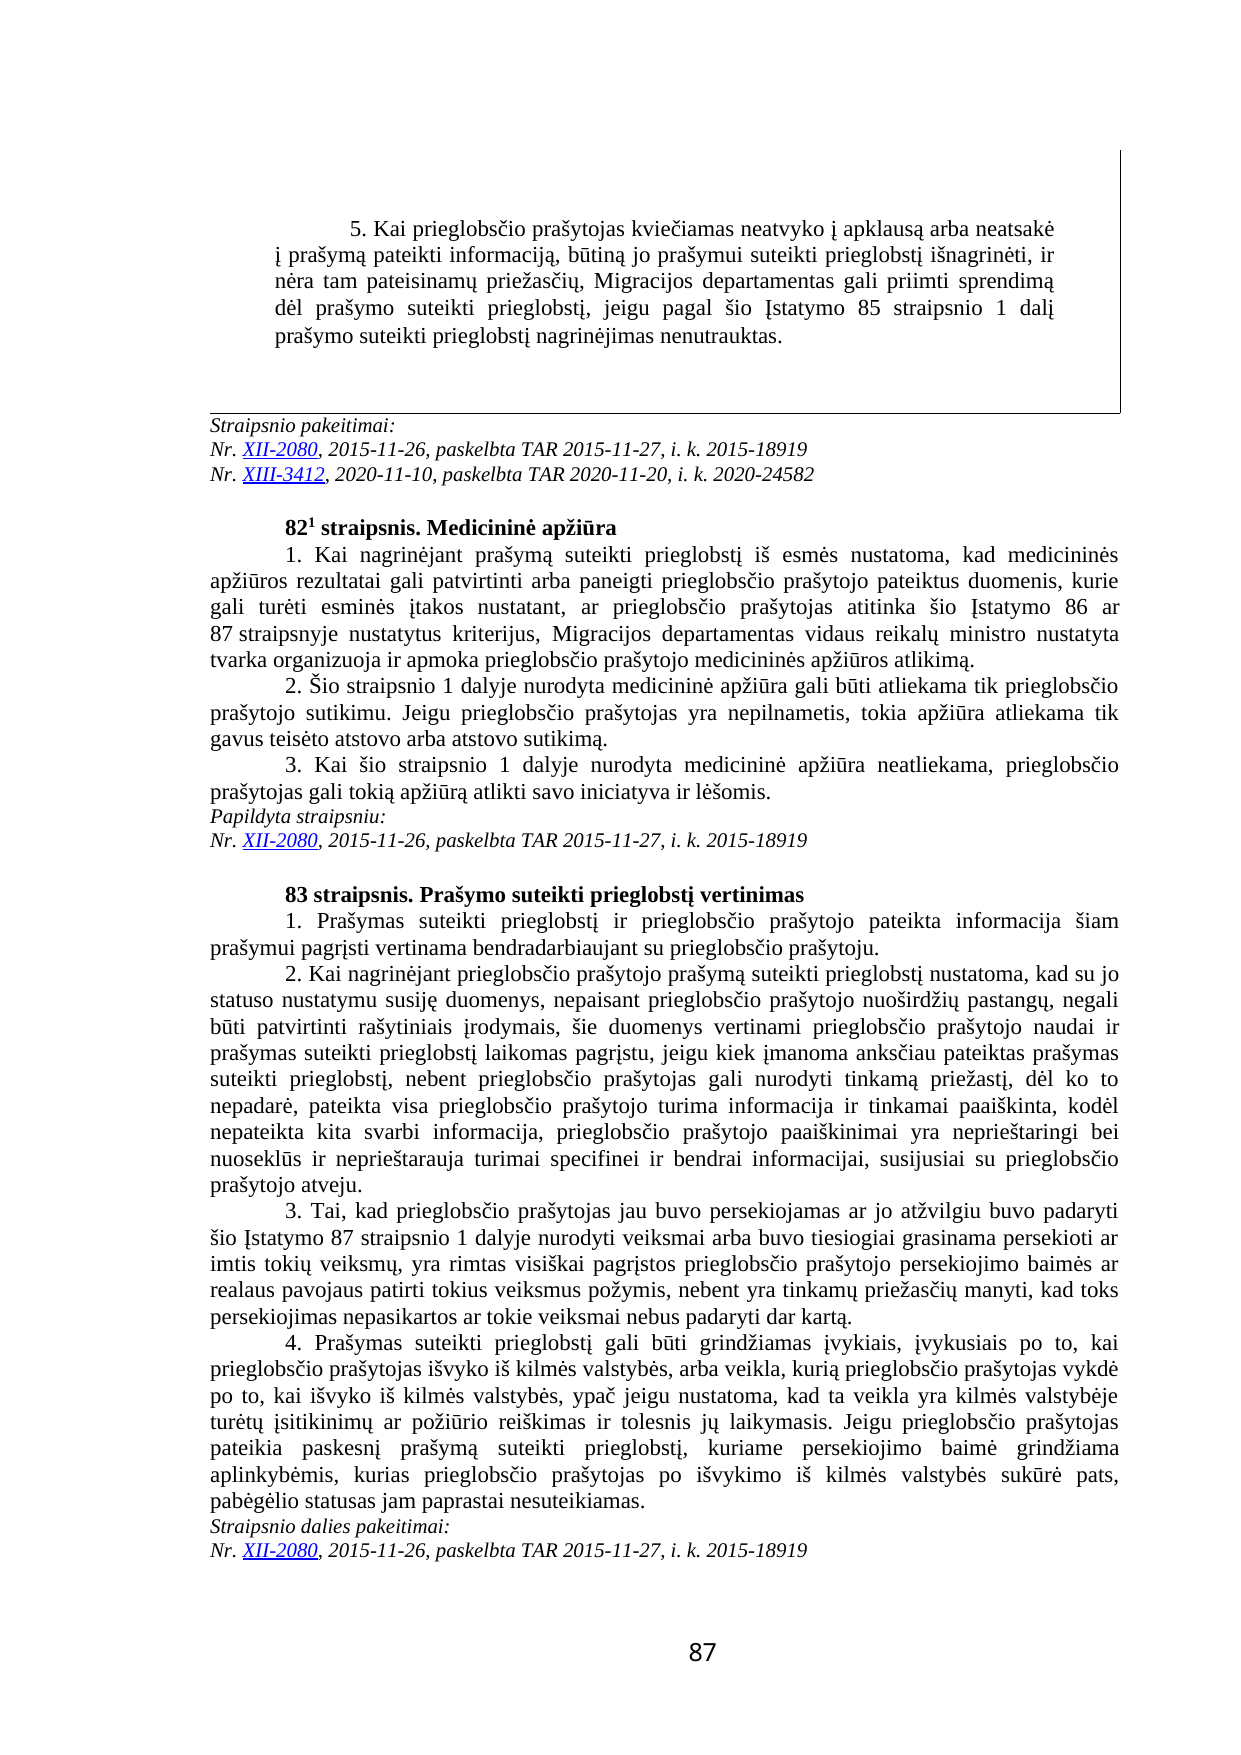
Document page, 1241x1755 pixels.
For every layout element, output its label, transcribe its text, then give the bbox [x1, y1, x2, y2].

text 5. Kai prieglobsčio prašytojas kviečiamas neatvyko į apklausą arba neatsakė į prašymą pateikti informaciją, būtiną jo prašymui suteikti prieglobstį išnagrinėti, ir nėra tam pateisinamų priežasčių, Migracijos departamentas gali priimti sprendimą dėl prašymo suteikti prieglobstį, jeigu pagal šio Įstatymo 85 straipsnio 1 dalį prašymo suteikti prieglobstį nagrinėjimas nenutrauktas. [210, 150, 1120, 413]
text 83 straipsnis. Prašymo suteikti prieglobstį vertinimas [210, 881, 1120, 907]
text Straipsnio dalies pakeitimai: [210, 1513, 1120, 1538]
text 1. Prašymas suteikti prieglobstį ir prieglobsčio prašytojo pateikta informacija šiam prašymui pagrįsti vertinama bendradarbiaujant su prieglobsčio prašytoju. [210, 907, 1120, 960]
text 3. Kai šio straipsnio 1 dalyje nurodyta medicininė apžiūra neatliekama, prieglobsčio prašytojas gali tokią apžiūrą atlikti savo iniciatyva ir lėšomis. [210, 751, 1120, 804]
text 1. Kai nagrinėjant prašymą suteikti prieglobstį iš esmės nustatoma, kad medicininės apžiūros rezultatai gali patvirtinti arba paneigti prieglobsčio prašytojo pateiktus duomenis, kurie gali turėti esminės įtakos nustatant, ar prieglobsčio prašytojas atitinka šio Įstatymo 86 ar 87 straipsnyje nustatytus kriterijus, Migracijos departamentas vidaus reikalų ministro nustatyta tvarka organizuoja ir apmoka prieglobsčio prašytojo medicininės apžiūros atlikimą. [210, 541, 1120, 672]
text 2. Kai nagrinėjant prieglobsčio prašytojo prašymą suteikti prieglobstį nustatoma, kad su jo statuso nustatymu susiję duomenys, nepaisant prieglobsčio prašytojo nuoširdžių pastangų, negali būti patvirtinti rašytiniais įrodymais, šie duomenys vertinami prieglobsčio prašytojo naudai ir prašymas suteikti prieglobstį laikomas pagrįstu, jeigu kiek įmanoma anksčiau pateiktas prašymas suteikti prieglobstį, nebent prieglobsčio prašytojas gali nurodyti tinkamą priežastį, dėl ko to nepadarė, pateikta visa prieglobsčio prašytojo turima informacija ir tinkamai paaiškinta, kodėl nepateikta kita svarbi informacija, prieglobsčio prašytojo paaiškinimai yra neprieštaringi bei nuoseklūs ir neprieštarauja turimai specifinei ir bendrai informacijai, susijusiai su prieglobsčio prašytojo atveju. [210, 960, 1120, 1197]
text Nr. XIII-3412, 2020-11-10, paskelbta TAR 2020-11-20, i. k. 2020-24582 [210, 461, 1120, 486]
text 3. Tai, kad prieglobsčio prašytojas jau buvo persekiojamas ar jo atžvilgiu buvo padaryti šio Įstatymo 87 straipsnio 1 dalyje nurodyti veiksmai arba buvo tiesiogiai grasinama persekioti ar imtis tokių veiksmų, yra rimtas visiškai pagrįstos prieglobsčio prašytojo persekiojimo baimės ar realaus pavojaus patirti tokius veiksmus požymis, nebent yra tinkamų priežasčių manyti, kad toks persekiojimas nepasikartos ar tokie veiksmai nebus padaryti dar kartą. [210, 1197, 1120, 1329]
text 2. Šio straipsnio 1 dalyje nurodyta medicininė apžiūra gali būti atliekama tik prieglobsčio prašytojo sutikimu. Jeigu prieglobsčio prašytojas yra nepilnametis, tokia apžiūra atliekama tik gavus teisėto atstovo arba atstovo sutikimą. [210, 672, 1120, 751]
text Nr. XII-2080, 2015-11-26, paskelbta TAR 2015-11-27, i. k. 2015-18919 [210, 828, 1120, 852]
text 4. Prašymas suteikti prieglobstį gali būti grindžiamas įvykiais, įvykusiais po to, kai prieglobsčio prašytojas išvyko iš kilmės valstybės, arba veikla, kurią prieglobsčio prašytojas vykdė po to, kai išvyko iš kilmės valstybės, ypač jeigu nustatoma, kad ta veikla yra kilmės valstybėje turėtų įsitikinimų ar požiūrio reiškimas ir tolesnis jų laikymasis. Jeigu prieglobsčio prašytojas pateikia paskesnį prašymą suteikti prieglobstį, kuriame persekiojimo baimė grindžiama aplinkybėmis, kurias prieglobsčio prašytojas po išvykimo iš kilmės valstybės sukūrė pats, pabėgėlio statusas jam paprastai nesuteikiamas. [210, 1329, 1120, 1513]
text Straipsnio pakeitimai: [210, 413, 1120, 437]
text 821 straipsnis. Medicininė apžiūra [210, 514, 1120, 541]
text Nr. XII-2080, 2015-11-26, paskelbta TAR 2015-11-27, i. k. 2015-18919 [210, 437, 1120, 461]
text Nr. XII-2080, 2015-11-26, paskelbta TAR 2015-11-27, i. k. 2015-18919 [210, 1538, 1120, 1562]
text Papildyta straipsniu: [210, 804, 1120, 828]
